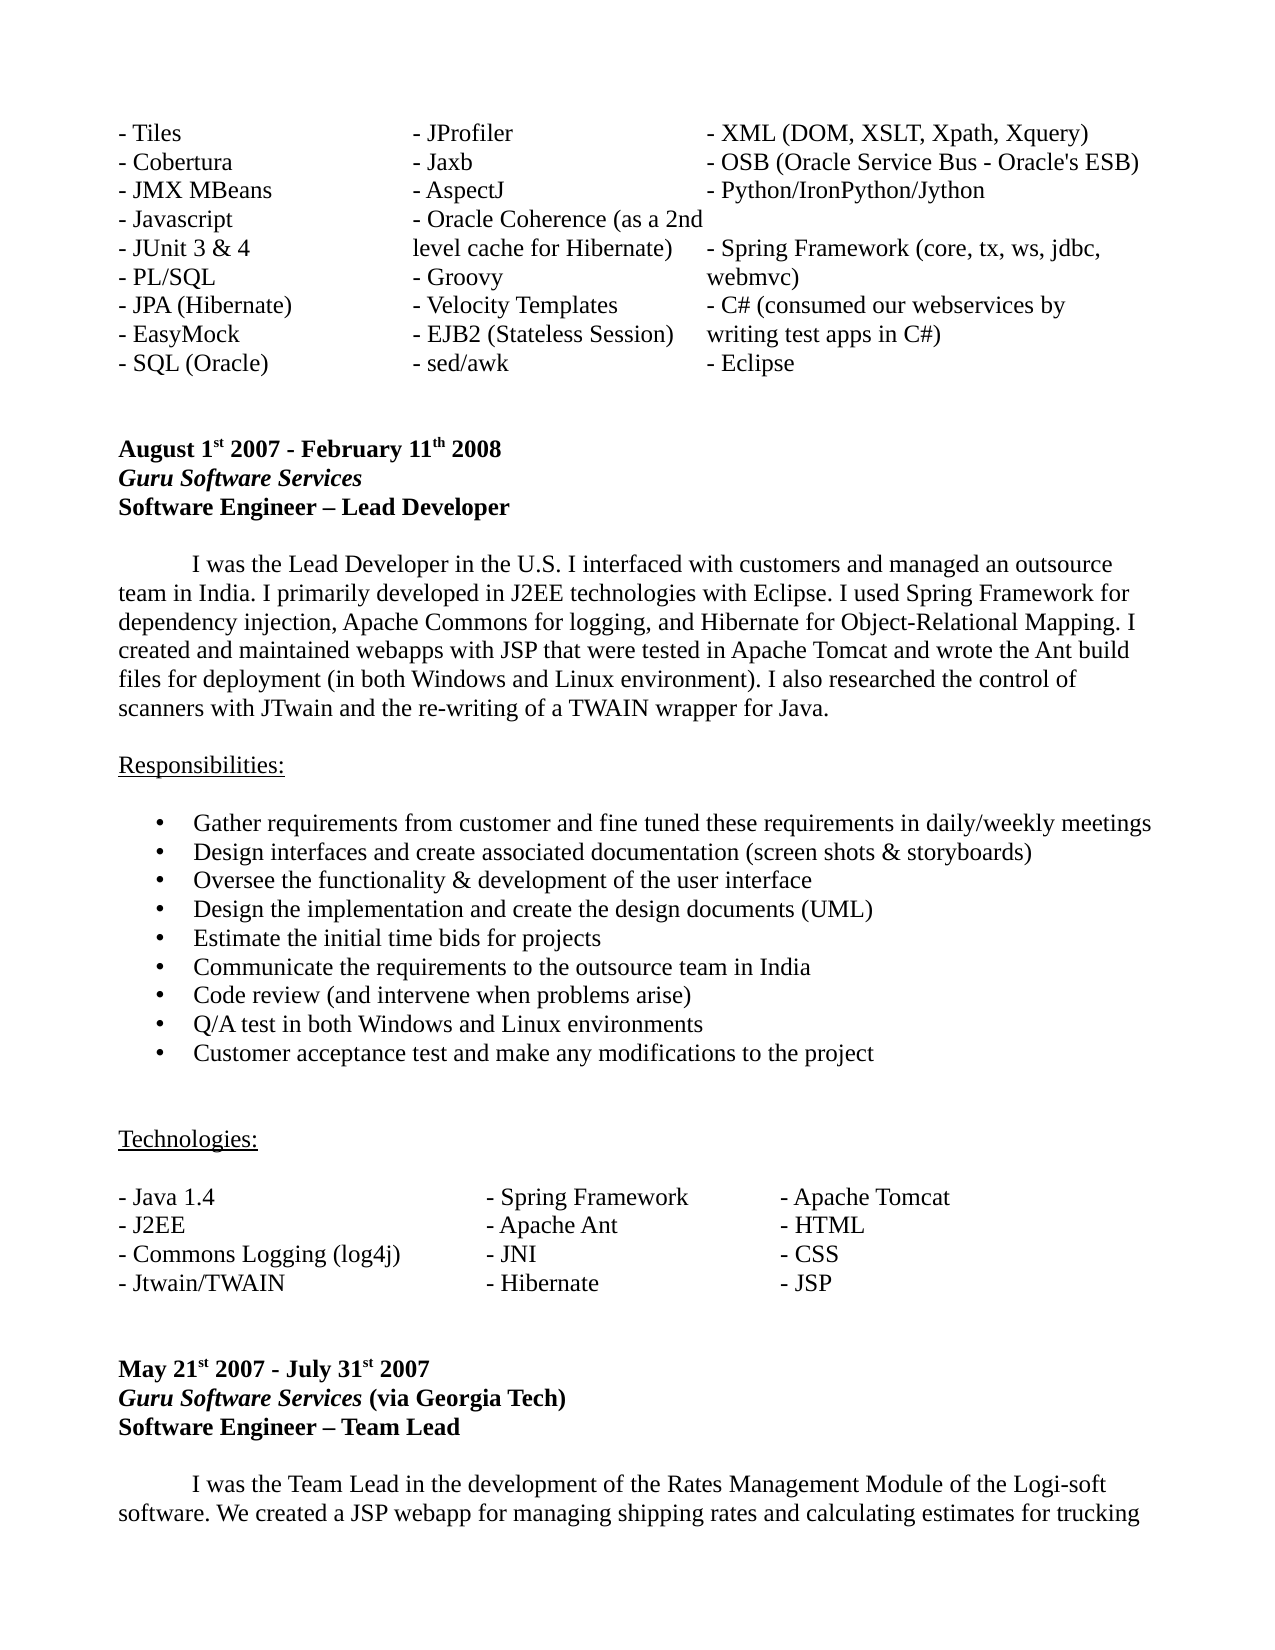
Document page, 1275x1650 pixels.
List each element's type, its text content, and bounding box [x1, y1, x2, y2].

text - Java 1.4 - Spring Framework - Apache Tomcat [118, 1182, 1157, 1211]
text - Tiles - JProfiler - XML (DOM, XSLT, Xpath, Xquery) [118, 118, 1157, 147]
text files for deployment (in both Windows and Linux environment). I also researched the control of scanners with JTwain and the re-writing of a TWAIN wrapper for Java. [118, 664, 1157, 722]
text dependency injection, Apache Commons for logging, and Hibernate for Object-Relational Mapping. I [118, 607, 1157, 636]
text Software Engineer – Team Lead [118, 1412, 1157, 1441]
text Guru Software Services (via Georgia Tech) [118, 1383, 1157, 1412]
text - Commons Logging (log4j) - JNI - CSS [118, 1239, 1157, 1268]
text Software Engineer – Lead Developer [118, 492, 1157, 521]
text - SQL (Oracle) - sed/awk - Eclipse [118, 348, 1157, 377]
text May 21st 2007 - July 31st 2007 [118, 1354, 1157, 1383]
text - J2EE - Apache Ant - HTML [118, 1211, 1157, 1239]
list Q/A test in both Windows and Linux environments [156, 1009, 1157, 1038]
text Responsibilities: [118, 751, 1157, 779]
list Design interfaces and create associated documentation (screen shots & storyboards) [156, 837, 1157, 866]
text software. We created a JSP webapp for managing shipping rates and calculating estimates for trucking [118, 1498, 1157, 1527]
text - JUnit 3 & 4 level cache for Hibernate) - Spring Framework (core, tx, ws, jdbc, [118, 233, 1157, 262]
list Oversee the functionality & development of the user interface [156, 866, 1157, 894]
text Guru Software Services [118, 463, 1157, 492]
text - Javascript - Oracle Coherence (as a 2nd [118, 204, 1157, 233]
text August 1st 2007 - February 11th 2008 [118, 434, 1157, 463]
text - Jtwain/TWAIN - Hibernate - JSP [118, 1268, 1157, 1297]
list Customer acceptance test and make any modifications to the project [156, 1038, 1157, 1067]
list Design the implementation and create the design documents (UML) [156, 894, 1157, 923]
list Communicate the requirements to the outsource team in India [156, 952, 1157, 981]
text Technologies: [118, 1124, 1157, 1153]
text - JPA (Hibernate) - Velocity Templates - C# (consumed our webservices by [118, 291, 1157, 319]
text created and maintained webapps with JSP that were tested in Apache Tomcat and wrote the Ant build [118, 636, 1157, 664]
text - EasyMock - EJB2 (Stateless Session) writing test apps in C#) [118, 319, 1157, 348]
text I was the Lead Developer in the U.S. I interfaced with customers and managed an outsource team in India. I primarily developed in J2EE technologies with Eclipse. I used Spring Framework for [118, 549, 1157, 607]
list Estimate the initial time bids for projects [156, 923, 1157, 952]
list Code review (and intervene when problems arise) [156, 981, 1157, 1009]
list Gather requirements from customer and fine tuned these requirements in daily/weekly meetings [156, 808, 1157, 837]
text - JMX MBeans - AspectJ - Python/IronPython/Jython [118, 176, 1157, 204]
text - Cobertura - Jaxb - OSB (Oracle Service Bus - Oracle's ESB) [118, 147, 1157, 176]
text - PL/SQL - Groovy webmvc) [118, 262, 1157, 291]
text I was the Team Lead in the development of the Rates Management Module of the Logi-soft [118, 1469, 1157, 1498]
